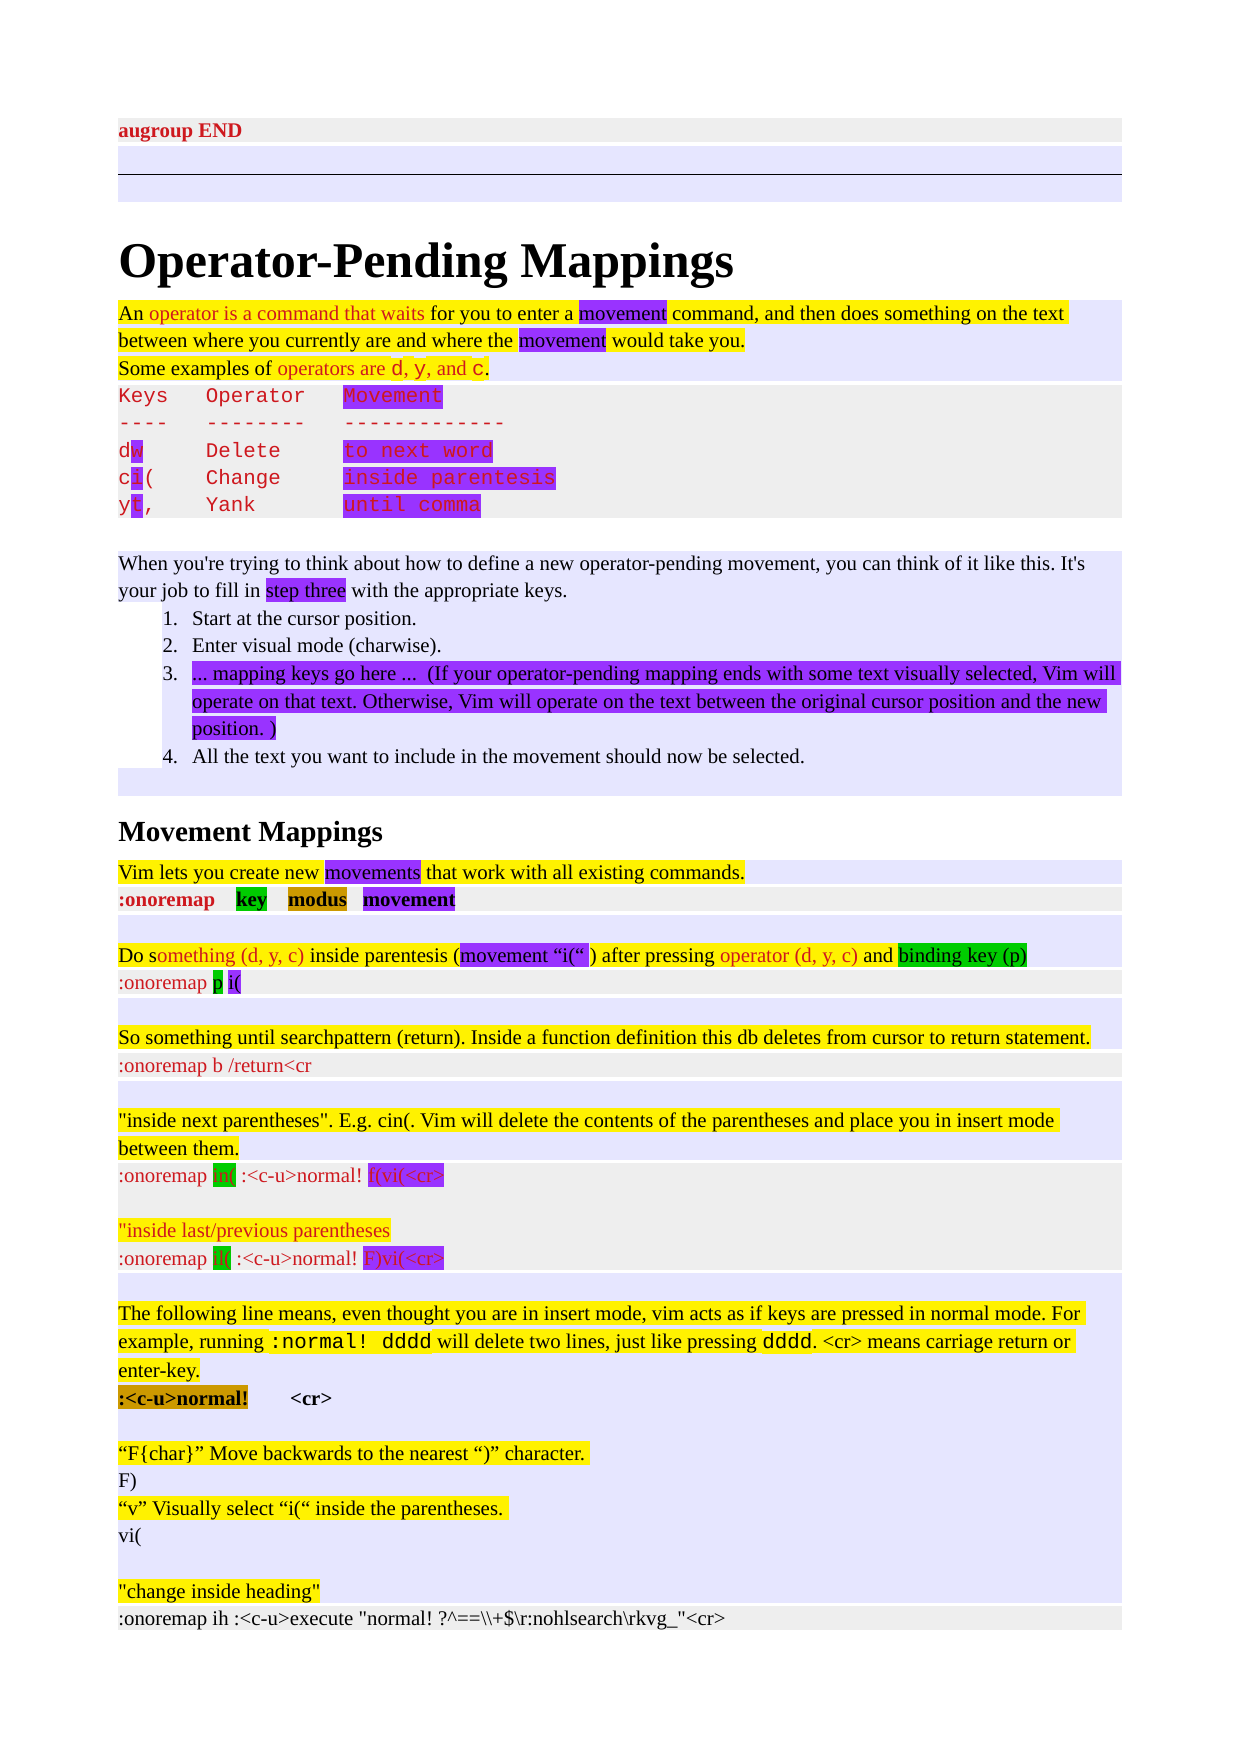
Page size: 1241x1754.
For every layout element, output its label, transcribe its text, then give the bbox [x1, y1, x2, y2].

list ... mapping keys go here ... (If your operator-pending mapping ends with some text visually selected, Vim will operate on that text. Otherwise, Vim will operate on the text between the original cursor position and the new position. ) [162, 661, 1122, 740]
text "inside last/previous parentheses [118, 1218, 1122, 1242]
text The following line means, even thought you are in insert mode, vim acts as if keys are pressed in normal mode. For example, running :normal! dddd will delete two lines, just like pressing dddd. <cr> means carriage return or enter-key. [118, 1301, 1122, 1382]
subtitle Movement Mappings [118, 814, 1122, 847]
text Vim lets you create new movements that work with all existing commands. [118, 860, 1122, 884]
text F) [118, 1468, 1122, 1492]
text When you're trying to think about how to define a new operator-pending movement, you can think of it like this. It's your job to fill in step three with the appropriate keys. [118, 551, 1122, 602]
text :<c-u>normal! <cr> [118, 1385, 1122, 1409]
text :onoremap b /return<cr [118, 1053, 1122, 1077]
text :onoremap il( :<c-u>normal! F)vi(<cr> [118, 1246, 1122, 1270]
subtitle Operator-Pending Mappings [118, 230, 1122, 288]
text “v” Visually select “i(“ inside the parentheses. [118, 1496, 1122, 1520]
text augroup END [118, 118, 1122, 142]
text An operator is a command that waits for you to enter a movement command, and then does something on the text between where you currently are and where the movement would take you. [118, 300, 1122, 352]
list Enter visual mode (charwise). [162, 633, 1122, 657]
text dw Delete to next word [118, 439, 1122, 463]
text So something until searchpattern (return). Inside a function definition this db deletes from cursor to return statement. [118, 1025, 1122, 1049]
text Some examples of operators are d, y, and c. [118, 356, 1122, 381]
list All the text you want to include in the movement should now be selected. [162, 744, 1122, 768]
text :onoremap in( :<c-u>normal! f(vi(<cr> [118, 1163, 1122, 1187]
text ---- -------- ------------- [118, 412, 1122, 436]
text "change inside heading" [118, 1579, 1122, 1603]
text vi( [118, 1523, 1122, 1547]
text ci( Change inside parentesis [118, 467, 1122, 490]
list Start at the cursor position. [162, 606, 1122, 630]
text :onoremap ih :<c-u>execute "normal! ?^==\\+$\r:nohlsearch\rkvg_"<cr> [118, 1606, 1122, 1630]
text "inside next parentheses". E.g. cin(. Vim will delete the contents of the parentheses and place you in insert mode between them. [118, 1108, 1122, 1160]
text Keys Operator Movement [118, 385, 1122, 409]
text yt, Yank until comma [118, 494, 1122, 518]
text Do something (d, y, c) inside parentesis (movement “i(“ ) after pressing operator (d, y, c) and binding key (p) [118, 942, 1122, 967]
text “F{char}” Move backwards to the nearest “)” character. [118, 1441, 1122, 1465]
text :onoremap key modus movement [118, 887, 1122, 911]
text :onoremap p i( [118, 970, 1122, 994]
